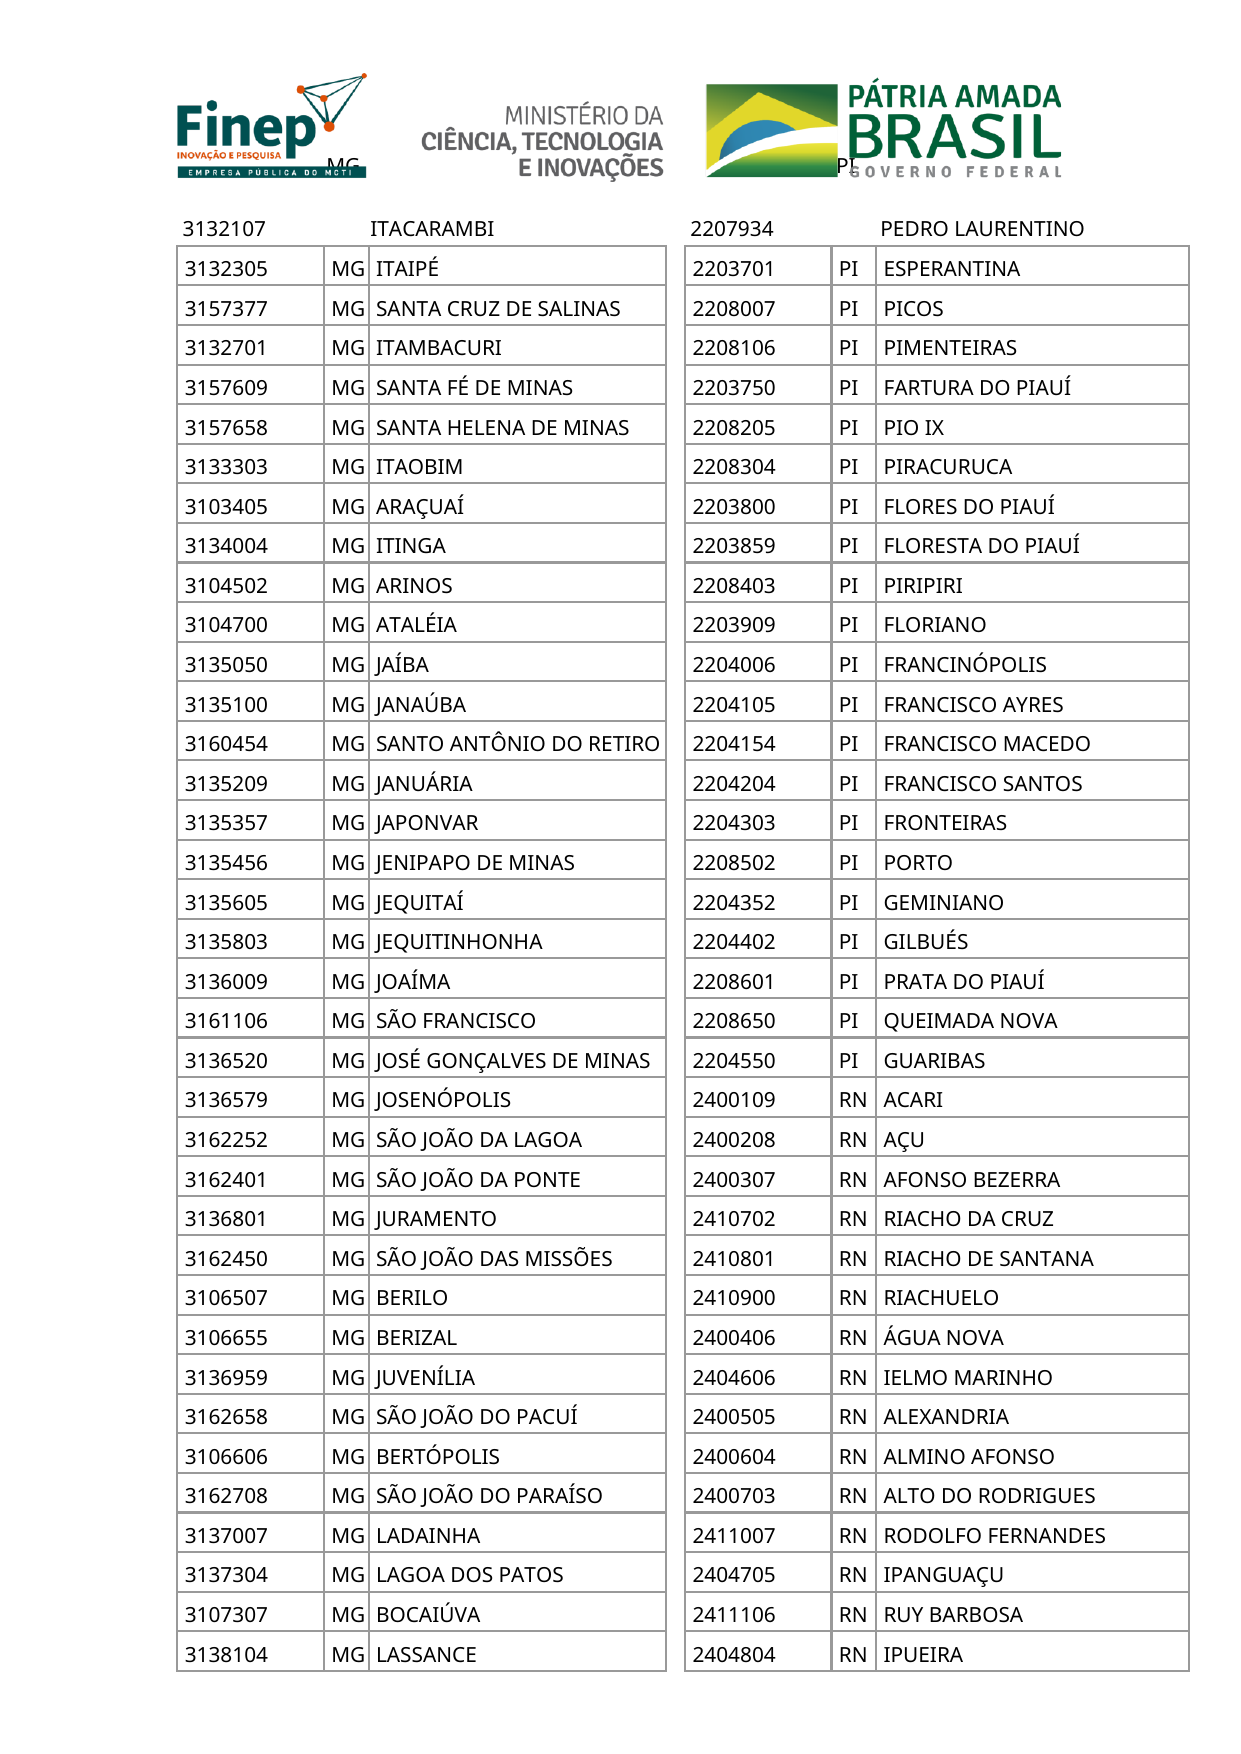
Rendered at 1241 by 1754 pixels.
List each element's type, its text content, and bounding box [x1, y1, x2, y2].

table_cell 2203909 [686, 603, 830, 641]
table_cell RN [833, 1553, 875, 1591]
table_cell 2400307 [686, 1157, 830, 1195]
table_cell IPUEIRA [877, 1632, 1188, 1670]
table_cell 3162658 [178, 1395, 323, 1432]
table_cell MG [325, 286, 368, 324]
table_cell MG [325, 1236, 368, 1274]
table_cell 2208403 [686, 564, 830, 601]
table_cell PI [833, 801, 875, 838]
table_cell 3135357 [178, 801, 323, 838]
table_cell 3103405 [178, 484, 323, 522]
table_cell 3137304 [178, 1553, 323, 1591]
table_cell 3161106 [178, 999, 323, 1036]
table_cell SANTA HELENA DE MINAS [370, 405, 665, 443]
table_cell 2204303 [686, 801, 830, 838]
table_cell MG [325, 1197, 368, 1234]
table_cell SÃO JOÃO DA PONTE [370, 1157, 665, 1195]
table_cell RN [833, 1276, 875, 1313]
table_cell MG [325, 999, 368, 1036]
table_cell PI [833, 643, 875, 680]
table_cell 2208650 [686, 999, 830, 1036]
table_cell 2208601 [686, 959, 830, 997]
table_cell ALMINO AFONSO [877, 1434, 1188, 1472]
table_cell MG [325, 445, 368, 482]
table_cell JENIPAPO DE MINAS [370, 841, 665, 878]
table_cell MG [325, 1118, 368, 1155]
table_cell FRANCISCO SANTOS [877, 761, 1188, 799]
table_cell 2204006 [686, 643, 830, 680]
table_cell RN [833, 1236, 875, 1274]
table_cell ALTO DO RODRIGUES [877, 1474, 1188, 1511]
table_cell RN [833, 1197, 875, 1234]
table_cell ITAMBACURI [370, 326, 665, 363]
table_cell 2404804 [686, 1632, 830, 1670]
table_cell MG [325, 1078, 368, 1116]
table_cell 2404606 [686, 1355, 830, 1393]
table_cell JEQUITINHONHA [370, 920, 665, 957]
table_cell RIACHO DA CRUZ [877, 1197, 1188, 1234]
table_cell 2208007 [686, 286, 830, 324]
table_cell MG [325, 1434, 368, 1472]
table_cell ITAOBIM [370, 445, 665, 482]
table_cell SANTA CRUZ DE SALINAS [370, 286, 665, 324]
table_cell PI [833, 841, 875, 878]
table_cell 2410801 [686, 1236, 830, 1274]
table_cell BERIZAL [370, 1316, 665, 1353]
table_header ITAIPÉ [370, 247, 665, 284]
table_cell SÃO JOÃO DAS MISSÕES [370, 1236, 665, 1274]
table_cell MG [325, 1355, 368, 1393]
table_cell PI [833, 761, 875, 799]
table_cell 2400604 [686, 1434, 830, 1472]
table_cell 3136520 [178, 1039, 323, 1076]
table_header 3132305 [178, 247, 323, 284]
table_cell JOSÉ GONÇALVES DE MINAS [370, 1039, 665, 1076]
table_cell IPANGUAÇU [877, 1553, 1188, 1591]
table_cell JOAÍMA [370, 959, 665, 997]
table_cell LASSANCE [370, 1632, 665, 1670]
table_cell RN [833, 1078, 875, 1116]
table_cell 2208304 [686, 445, 830, 482]
table_cell MG [325, 1157, 368, 1195]
table_cell MG [325, 524, 368, 561]
table_cell JURAMENTO [370, 1197, 665, 1234]
table_cell 2400406 [686, 1316, 830, 1353]
table_cell 3106507 [178, 1276, 323, 1313]
table_cell MG [325, 801, 368, 838]
table_cell LADAINHA [370, 1514, 665, 1551]
table_cell FLORESTA DO PIAUÍ [877, 524, 1188, 561]
table_cell FARTURA DO PIAUÍ [877, 366, 1188, 403]
table_cell PI [833, 564, 875, 601]
table_cell PI [833, 405, 875, 443]
table_cell MG [325, 761, 368, 799]
table_cell SANTA FÉ DE MINAS [370, 366, 665, 403]
table_cell PIMENTEIRAS [877, 326, 1188, 363]
table_cell PI [833, 286, 875, 324]
table_cell PI [833, 445, 875, 482]
table_cell FLORES DO PIAUÍ [877, 484, 1188, 522]
table_cell AFONSO BEZERRA [877, 1157, 1188, 1195]
table_cell PI [833, 524, 875, 561]
table_cell RN [833, 1593, 875, 1630]
table_cell 3133303 [178, 445, 323, 482]
table_cell 2400505 [686, 1395, 830, 1432]
table_cell MG [325, 643, 368, 680]
table_cell JEQUITAÍ [370, 880, 665, 918]
table_cell JUVENÍLIA [370, 1355, 665, 1393]
table_cell 3162401 [178, 1157, 323, 1195]
table_cell 3136959 [178, 1355, 323, 1393]
table_cell MG [325, 1593, 368, 1630]
table_cell 2204204 [686, 761, 830, 799]
table_cell PI [833, 366, 875, 403]
table_cell BERTÓPOLIS [370, 1434, 665, 1472]
table_cell PI [833, 722, 875, 759]
table_cell PI [833, 603, 875, 641]
table_cell GEMINIANO [877, 880, 1188, 918]
table_cell PIO IX [877, 405, 1188, 443]
table_cell 3106606 [178, 1434, 323, 1472]
table_cell 2400109 [686, 1078, 830, 1116]
table_cell ATALÉIA [370, 603, 665, 641]
table_cell MG [325, 326, 368, 363]
table_cell PI [833, 484, 875, 522]
table_cell 3135456 [178, 841, 323, 878]
table_cell PI [833, 959, 875, 997]
table_cell RODOLFO FERNANDES [877, 1514, 1188, 1551]
table_cell ITINGA [370, 524, 665, 561]
table_cell SANTO ANTÔNIO DO RETIRO [370, 722, 665, 759]
table_cell 3135605 [178, 880, 323, 918]
table_cell MG [325, 880, 368, 918]
table_cell MG [325, 959, 368, 997]
table_cell JANAÚBA [370, 682, 665, 720]
text 3132107 ITACARAMBI 2207934 PEDRO LAURENTINO [150, 214, 1090, 243]
table_cell MG [325, 366, 368, 403]
table_cell MG [325, 1276, 368, 1313]
table_cell MG [325, 1632, 368, 1670]
table_cell RN [833, 1474, 875, 1511]
table_cell 2404705 [686, 1553, 830, 1591]
table_cell 3135209 [178, 761, 323, 799]
table_cell ACARI [877, 1078, 1188, 1116]
table_cell 3135100 [178, 682, 323, 720]
table_cell 2411106 [686, 1593, 830, 1630]
table_cell RUY BARBOSA [877, 1593, 1188, 1630]
table_cell 3157609 [178, 366, 323, 403]
table_cell 2203800 [686, 484, 830, 522]
table_cell PI [833, 326, 875, 363]
table_cell SÃO JOÃO DA LAGOA [370, 1118, 665, 1155]
table_cell BERILO [370, 1276, 665, 1313]
table_cell PIRIPIRI [877, 564, 1188, 601]
table_cell 3157377 [178, 286, 323, 324]
table_cell ALEXANDRIA [877, 1395, 1188, 1432]
table_cell JANUÁRIA [370, 761, 665, 799]
table_cell 2208205 [686, 405, 830, 443]
table_cell RN [833, 1157, 875, 1195]
table_cell MG [325, 405, 368, 443]
table_cell PI [833, 880, 875, 918]
table_cell 3104700 [178, 603, 323, 641]
table_cell RN [833, 1316, 875, 1353]
table_cell QUEIMADA NOVA [877, 999, 1188, 1036]
table_cell 2204402 [686, 920, 830, 957]
table_cell MG [325, 1553, 368, 1591]
table_cell 2410900 [686, 1276, 830, 1313]
table_cell 3157658 [178, 405, 323, 443]
table_header PI [833, 247, 875, 284]
table_cell 2208502 [686, 841, 830, 878]
table_cell RIACHO DE SANTANA [877, 1236, 1188, 1274]
table_cell PRATA DO PIAUÍ [877, 959, 1188, 997]
table_cell MG [325, 1316, 368, 1353]
table_cell 3160454 [178, 722, 323, 759]
table_cell 2204550 [686, 1039, 830, 1076]
table_cell BOCAIÚVA [370, 1593, 665, 1630]
table_header 2203701 [686, 247, 830, 284]
table_cell 2411007 [686, 1514, 830, 1551]
table_cell MG [325, 1474, 368, 1511]
table_cell AÇU [877, 1118, 1188, 1155]
table_header MG [325, 247, 368, 284]
table_cell 2204105 [686, 682, 830, 720]
table_cell 3104502 [178, 564, 323, 601]
table_cell SÃO JOÃO DO PACUÍ [370, 1395, 665, 1432]
table_cell 3107307 [178, 1593, 323, 1630]
table_cell MG [325, 920, 368, 957]
table_cell FRONTEIRAS [877, 801, 1188, 838]
table_cell 3136579 [178, 1078, 323, 1116]
table_cell RN [833, 1395, 875, 1432]
table_cell JOSENÓPOLIS [370, 1078, 665, 1116]
table_cell RN [833, 1514, 875, 1551]
table_cell FRANCISCO MACEDO [877, 722, 1188, 759]
table_cell 2204154 [686, 722, 830, 759]
table_cell 2204352 [686, 880, 830, 918]
table_cell 3162252 [178, 1118, 323, 1155]
table_cell ARAÇUAÍ [370, 484, 665, 522]
table_header [667, 245, 684, 1670]
table_cell RN [833, 1434, 875, 1472]
table_cell RN [833, 1632, 875, 1670]
table_cell RN [833, 1118, 875, 1155]
table_header ESPERANTINA [877, 247, 1188, 284]
table_cell PI [833, 682, 875, 720]
table_cell 3135050 [178, 643, 323, 680]
table_cell GUARIBAS [877, 1039, 1188, 1076]
table_cell MG [325, 682, 368, 720]
table_cell FRANCINÓPOLIS [877, 643, 1188, 680]
table_cell 3136801 [178, 1197, 323, 1234]
table_cell MG [325, 1514, 368, 1551]
table_cell PI [833, 1039, 875, 1076]
table_cell PORTO [877, 841, 1188, 878]
table_cell MG [325, 722, 368, 759]
table_cell RIACHUELO [877, 1276, 1188, 1313]
table_cell 3162708 [178, 1474, 323, 1511]
table_cell PI [833, 999, 875, 1036]
table_cell 2400703 [686, 1474, 830, 1511]
table_cell JAPONVAR [370, 801, 665, 838]
table_cell PIRACURUCA [877, 445, 1188, 482]
table_cell PICOS [877, 286, 1188, 324]
table_cell PI [833, 920, 875, 957]
table_cell JAÍBA [370, 643, 665, 680]
table_cell 3132701 [178, 326, 323, 363]
table_cell 2410702 [686, 1197, 830, 1234]
table_cell MG [325, 841, 368, 878]
table_cell FRANCISCO AYRES [877, 682, 1188, 720]
table_cell GILBUÉS [877, 920, 1188, 957]
table_cell 2203859 [686, 524, 830, 561]
table_cell 2208106 [686, 326, 830, 363]
table_cell RN [833, 1355, 875, 1393]
table_cell MG [325, 1039, 368, 1076]
table_cell 3134004 [178, 524, 323, 561]
table_cell 3162450 [178, 1236, 323, 1274]
table_cell FLORIANO [877, 603, 1188, 641]
table_cell 3137007 [178, 1514, 323, 1551]
table_cell 3135803 [178, 920, 323, 957]
table_cell 2203750 [686, 366, 830, 403]
table_cell 3138104 [178, 1632, 323, 1670]
table_cell 3136009 [178, 959, 323, 997]
table_cell SÃO JOÃO DO PARAÍSO [370, 1474, 665, 1511]
table_cell 2400208 [686, 1118, 830, 1155]
table_cell MG [325, 484, 368, 522]
table_cell LAGOA DOS PATOS [370, 1553, 665, 1591]
table_cell ARINOS [370, 564, 665, 601]
table_cell 3106655 [178, 1316, 323, 1353]
table_cell ÁGUA NOVA [877, 1316, 1188, 1353]
table_cell MG [325, 603, 368, 641]
table_cell MG [325, 564, 368, 601]
table_cell IELMO MARINHO [877, 1355, 1188, 1393]
table_cell MG [325, 1395, 368, 1432]
table_cell SÃO FRANCISCO [370, 999, 665, 1036]
